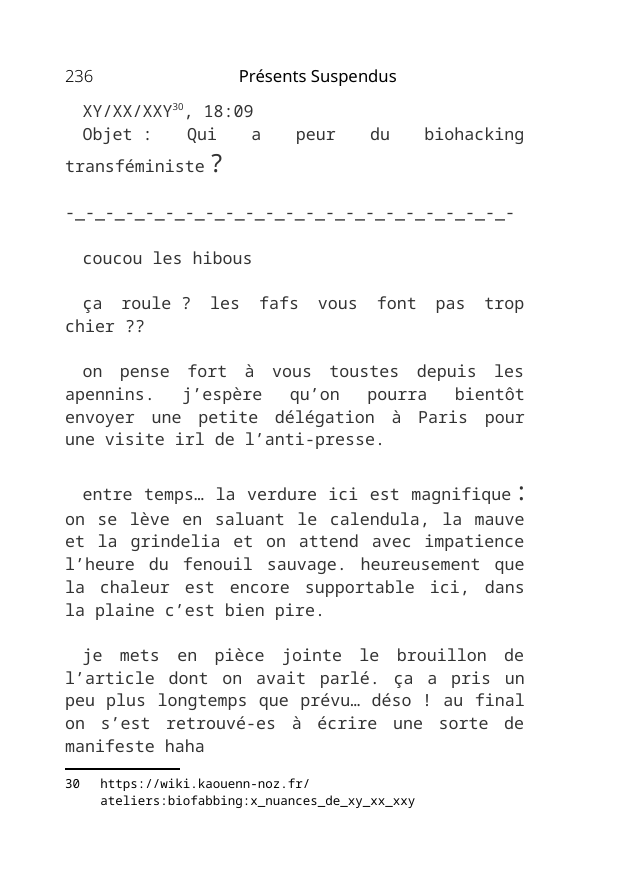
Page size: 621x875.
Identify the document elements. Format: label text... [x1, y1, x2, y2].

text XY/XX/XXY, 18:09 [65, 100, 524, 123]
text https://wiki.kaouenn-noz.fr/ateliers:biofabbing:x_nuances_de_xy_xx_xxy [65, 775, 524, 809]
text entre temps… la verdure ici est magnifique : on se lève en saluant le calendula, la mauve et la grindelia et on attend avec impatience l’heure du fenouil sauvage. heureusement que la chaleur est encore supportable ici, dans la plaine c’est bien pire. [65, 473, 524, 621]
text je mets en pièce jointe le brouillon de l’article dont on avait parlé. ça a pris un peu plus longtemps que prévu… déso ! au final on s’est retrouvé-es à écrire une sorte de manifeste haha [65, 644, 524, 757]
text on pense fort à vous toustes depuis les apennins. j’espère qu’on pourra bientôt envoyer une petite délégation à Paris pour une visite irl de l’anti-presse. [65, 360, 524, 451]
text -_-_-_-_-_-_-_-_-_-_-_-_-_-_-_-_-_-_-_-_-_-_- [65, 201, 524, 223]
text Objet : Qui a peur du biohacking transféministe ? [65, 123, 524, 179]
text ça roule ? les fafs vous font pas trop chier ?? [65, 292, 524, 337]
text coucou les hibous [65, 246, 524, 269]
